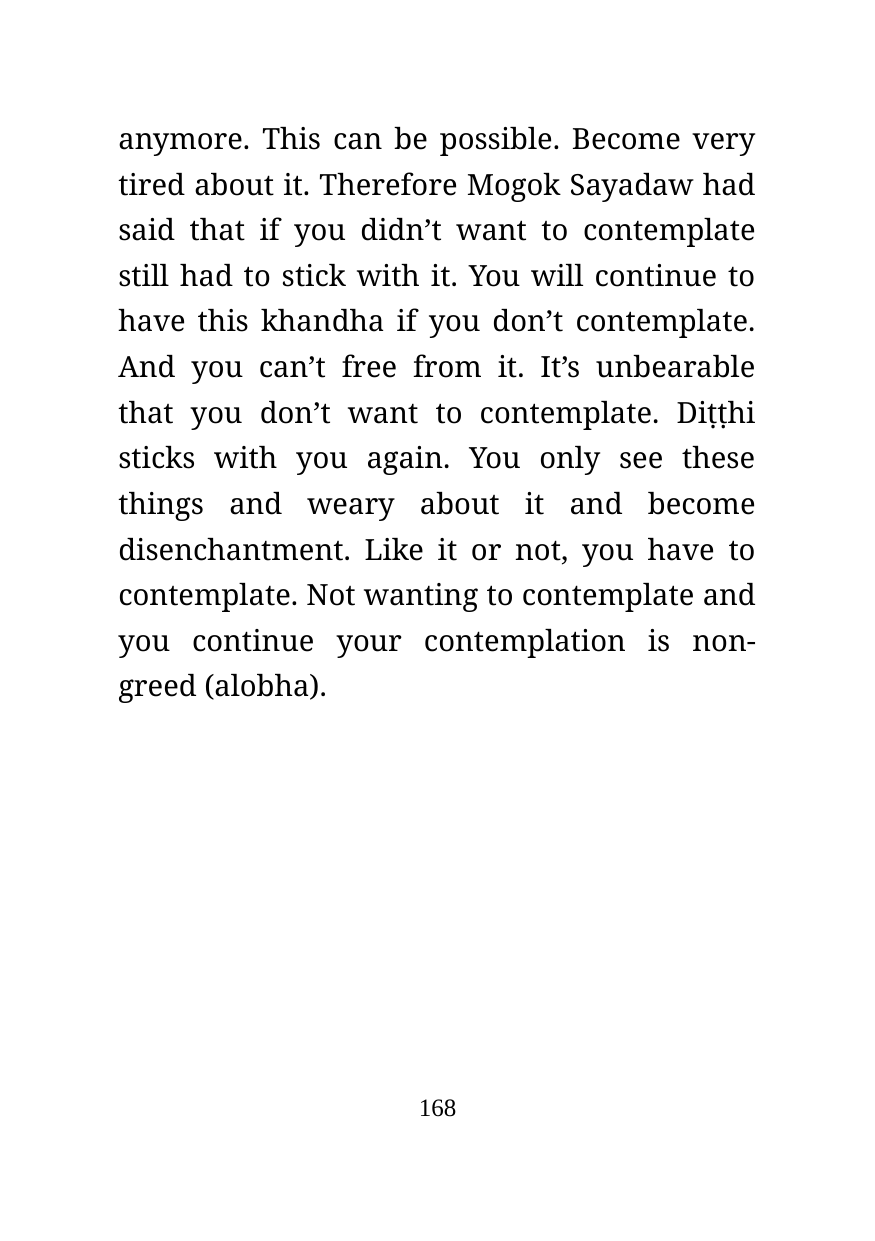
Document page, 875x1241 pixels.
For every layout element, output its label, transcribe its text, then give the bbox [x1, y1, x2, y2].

text anymore. This can be possible. Become very tired about it. Therefore Mogok Sayadaw had said that if you didn’t want to contemplate still had to stick with it. You will continue to have this khandha if you don’t contemplate. And you can’t free from it. It’s unbearable that you don’t want to contemplate. Diṭṭhi sticks with you again. You only see these things and weary about it and become disenchantment. Like it or not, you have to contemplate. Not wanting to contemplate and you continue your contemplation is non-greed (alobha). [118, 118, 756, 705]
